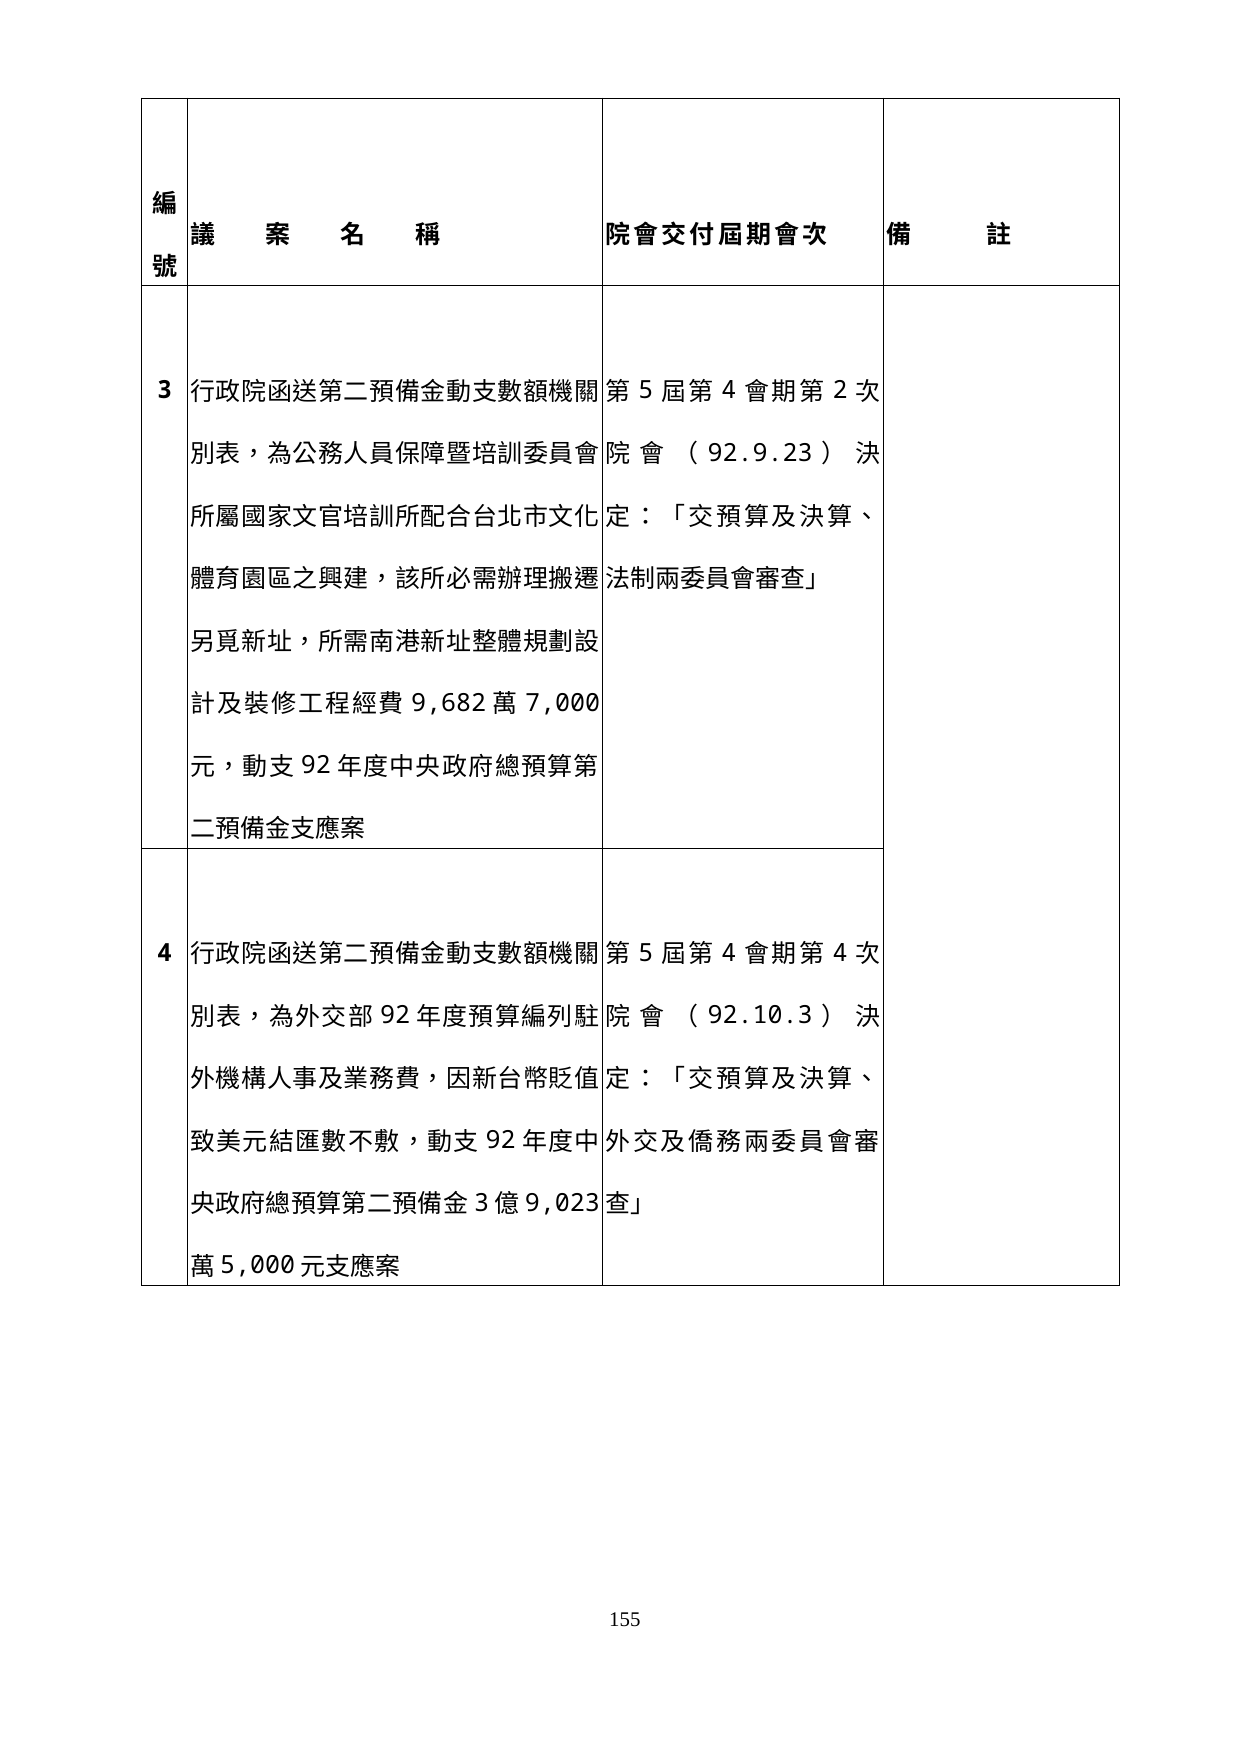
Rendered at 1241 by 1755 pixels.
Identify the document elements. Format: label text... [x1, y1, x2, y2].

table_header 院會交付屆期會次 [603, 99, 883, 285]
table_cell 第5屆第4會期第4次院會（92.10.3）決定：「交預算及決算、外交及僑務兩委員會審查」 [603, 849, 883, 1285]
table_header 備 註 [884, 99, 1119, 285]
table_cell [142, 849, 187, 1285]
table_cell 行政院函送第二預備金動支數額機關別表，為外交部92年度預算編列駐外機構人事及業務費，因新台幣貶值致美元結匯數不敷，動支92年度中央政府總預算第二預備金3億9,023萬5,000元支應案 [188, 849, 602, 1285]
table_header 編號 [142, 99, 187, 285]
table_cell [884, 286, 1119, 1285]
table_cell 行政院函送第二預備金動支數額機關別表，為公務人員保障暨培訓委員會所屬國家文官培訓所配合台北市文化體育園區之興建，該所必需辦理搬遷另覓新址，所需南港新址整體規劃設計及裝修工程經費9,682萬7,000元，動支92年度中央政府總預算第二預備金支應案 [188, 286, 602, 847]
table_cell 第5屆第4會期第2次院會（92.9.23）決定：「交預算及決算、法制兩委員會審查」 [603, 286, 883, 847]
table_header 議 案 名 稱 [188, 99, 602, 285]
table_cell [142, 286, 187, 847]
